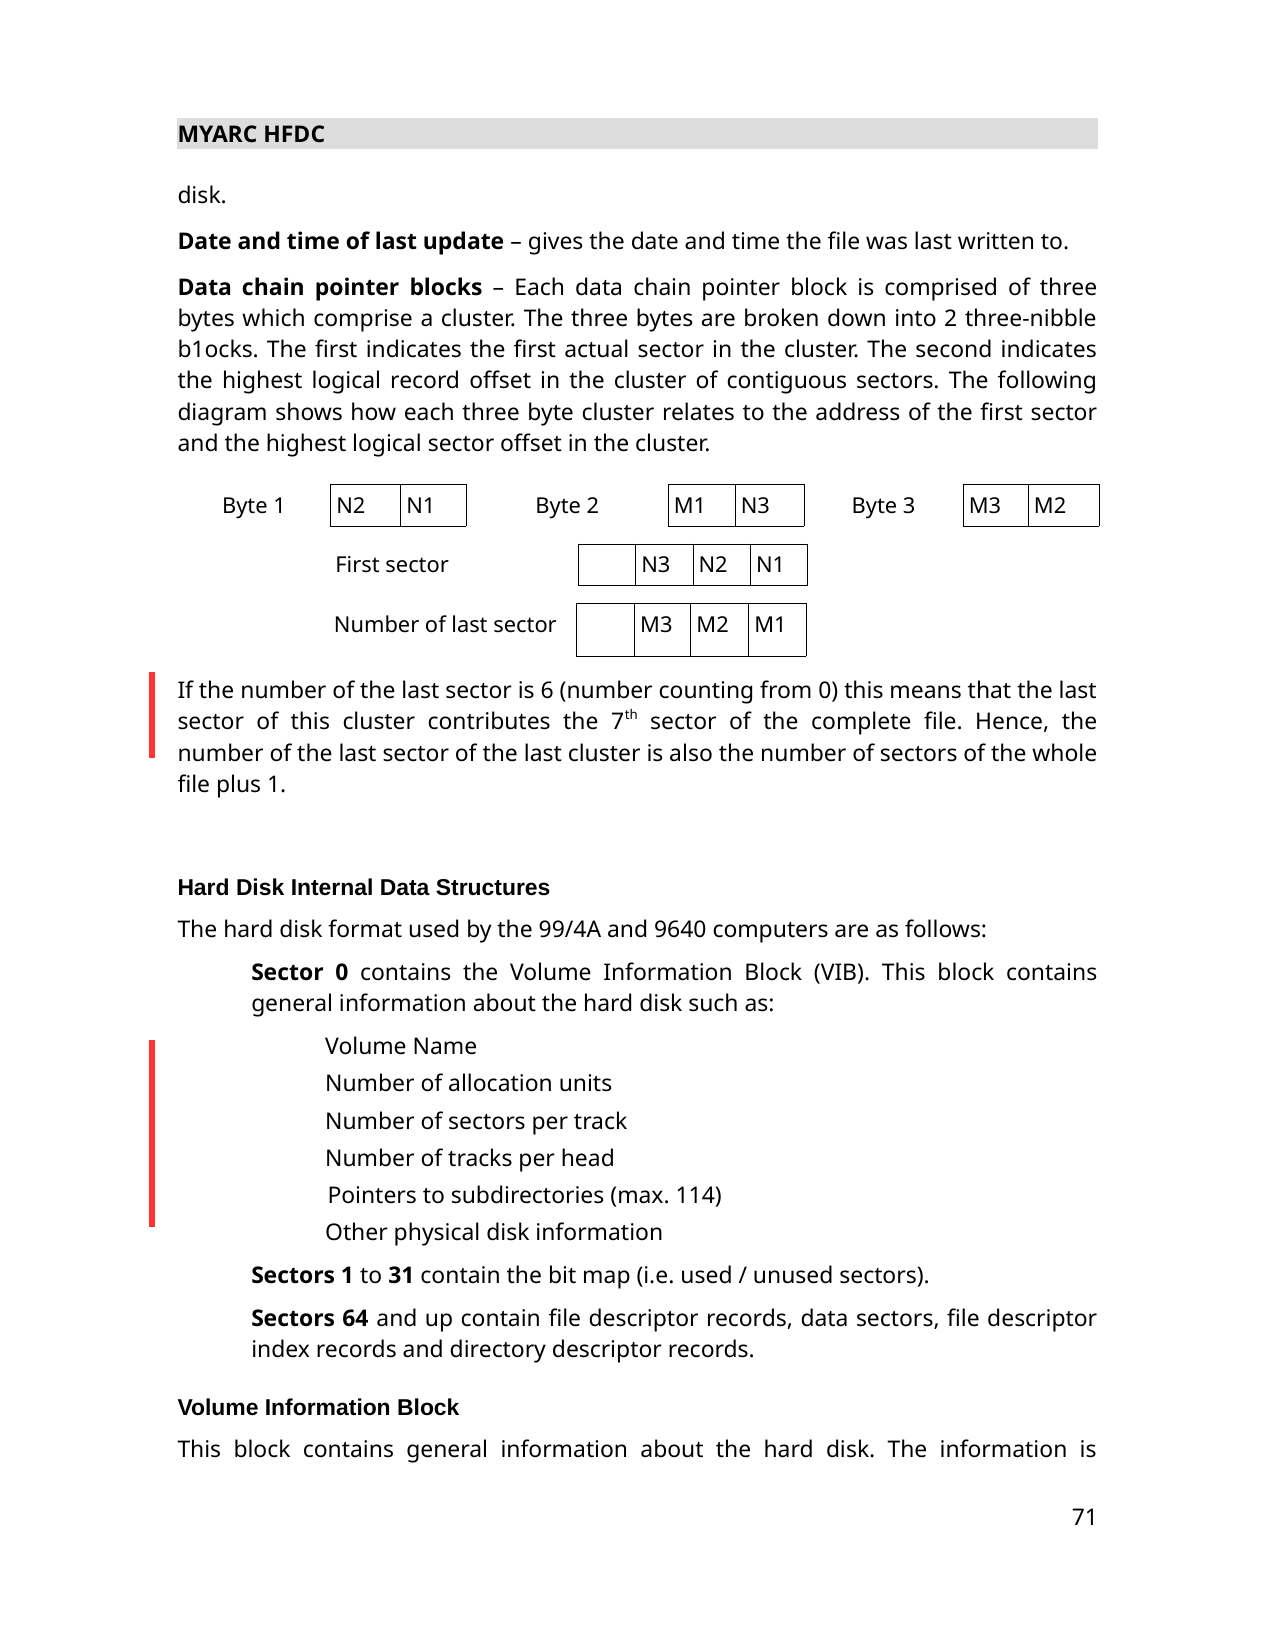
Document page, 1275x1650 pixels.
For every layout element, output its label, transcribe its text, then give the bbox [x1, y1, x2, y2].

table_header N1 [751, 545, 807, 585]
list Volume Name [287, 1030, 1098, 1061]
table_header Byte 2 [467, 484, 668, 526]
table_header First sector [329, 544, 578, 585]
text disk. [177, 179, 1098, 210]
list Other physical disk information [287, 1216, 1098, 1247]
table_header [577, 604, 634, 656]
text Data chain pointer blocks – Each data chain pointer block is comprised of three bytes which comprise a cluster. The three bytes are broken down into 2 three-nibble b1ocks. The first indicates the first actual sector in the cluster. The second indicates the highest logical record offset in the cluster of contiguous sectors. The following diagram shows how each three byte cluster relates to the address of the first sector and the highest logical sector offset in the cluster. [177, 271, 1098, 458]
text If the number of the last sector is 6 (number counting from 0) this means that the last sector of this cluster contributes the 7th sector of the complete file. Hence, the number of the last sector of the last cluster is also the number of sectors of the whole file plus 1. [177, 674, 1098, 799]
table_header N2 [331, 485, 400, 526]
table_header M2 [691, 604, 748, 656]
table_header N2 [694, 545, 750, 585]
table_header N1 [401, 485, 466, 526]
table_header N3 [636, 545, 693, 585]
text This block contains general information about the hard disk. The information is [177, 1433, 1098, 1464]
table_header Number of last sector [328, 603, 576, 656]
table_header Byte 3 [805, 484, 963, 526]
table_header M3 [964, 485, 1028, 526]
table_header M1 [749, 604, 806, 656]
table_header N3 [736, 485, 804, 526]
text The hard disk format used by the 99/4A and 9640 computers are as follows: [177, 913, 1098, 944]
subtitle Volume Information Block [177, 1394, 1098, 1420]
list Number of allocation units [287, 1067, 1098, 1099]
table_header M3 [635, 604, 690, 656]
list Pointers to subdirectories (max. 114) [290, 1179, 1098, 1210]
text Sectors 64 and up contain file descriptor records, data sectors, file descriptor index records and directory descriptor records. [251, 1302, 1098, 1365]
list Number of sectors per track [287, 1104, 1098, 1136]
table_header M2 [1029, 485, 1099, 526]
text Sectors 1 to 31 contain the bit map (i.e. used / unused sectors). [251, 1259, 1098, 1290]
table_header Byte 1 [177, 484, 330, 526]
text Sector 0 contains the Volume Information Block (VIB). This block contains general information about the hard disk such as: [251, 956, 1098, 1018]
subtitle Hard Disk Internal Data Structures [177, 874, 1098, 900]
table_header M1 [669, 485, 735, 526]
text Date and time of last update – gives the date and time the file was last written to. [177, 225, 1098, 256]
list Number of tracks per head [287, 1142, 1098, 1173]
table_header [579, 545, 635, 585]
